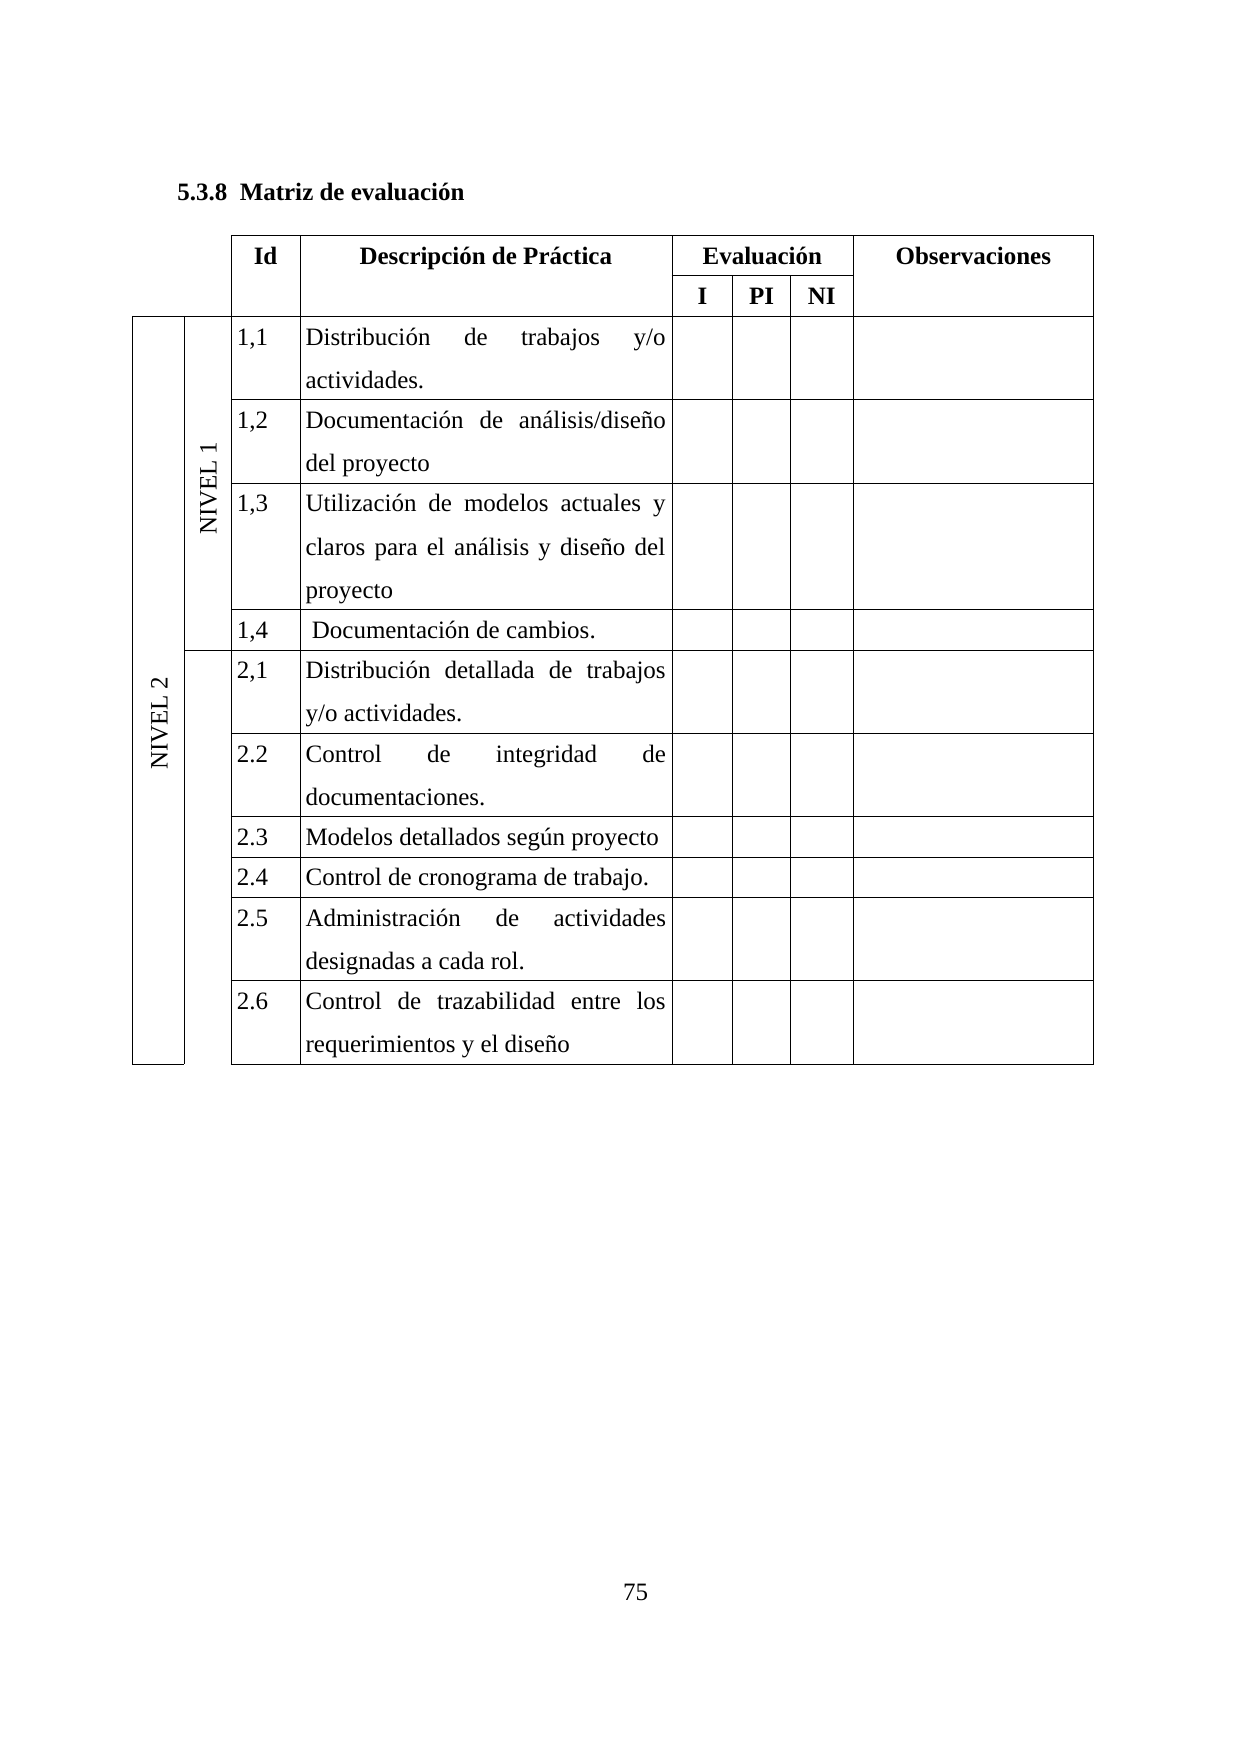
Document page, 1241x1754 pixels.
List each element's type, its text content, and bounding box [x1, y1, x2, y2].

table_cell Distribución de trabajos y/o actividades. [301, 317, 672, 399]
table_cell Control de integridad de documentaciones. [301, 734, 672, 816]
table_cell [854, 400, 1093, 483]
table_cell [673, 651, 732, 733]
table_cell NIVEL 1 [185, 317, 231, 649]
table_cell [854, 981, 1093, 1064]
table_cell [791, 484, 853, 609]
table_cell [673, 981, 732, 1064]
table_cell Control de cronograma de trabajo. [301, 858, 672, 897]
table_header Evaluación [673, 236, 853, 275]
table_cell [791, 981, 853, 1064]
table_cell PI [733, 276, 790, 316]
table_cell [673, 858, 732, 897]
table_cell Control de trazabilidad entre los requerimientos y el diseño [301, 981, 672, 1064]
table_cell Administración de actividades designadas a cada rol. [301, 898, 672, 980]
table_cell [733, 817, 790, 857]
table_cell [673, 734, 732, 816]
table_cell [733, 484, 790, 609]
table_cell 1,1 [232, 317, 300, 399]
table_cell [854, 484, 1093, 609]
table_cell [673, 400, 732, 483]
table_cell [673, 817, 732, 857]
table_cell [854, 898, 1093, 980]
table_cell [673, 610, 732, 649]
table_cell [733, 400, 790, 483]
table_cell [791, 400, 853, 483]
table_cell [854, 317, 1093, 399]
table_header Descripción de Práctica [301, 236, 672, 316]
table_cell [791, 651, 853, 733]
table_header [133, 235, 184, 316]
table_cell [854, 610, 1093, 649]
table_cell [673, 484, 732, 609]
table_cell I [673, 276, 732, 316]
table_cell 1,2 [232, 400, 300, 483]
table_cell 2.6 [232, 981, 300, 1064]
table_cell [185, 651, 231, 897]
table_cell [791, 734, 853, 816]
table_cell [185, 980, 231, 1064]
table_cell NIVEL 2 [133, 317, 184, 1064]
table_cell NI [791, 276, 853, 316]
table_cell [854, 651, 1093, 733]
table_cell Documentación de cambios. [301, 610, 672, 649]
table_cell 2,1 [232, 651, 300, 733]
table_cell [733, 317, 790, 399]
table_cell [185, 897, 231, 980]
table_cell [733, 734, 790, 816]
table_cell Utilización de modelos actuales y claros para el análisis y diseño del proyecto [301, 484, 672, 609]
table_cell [854, 817, 1093, 857]
table_cell [791, 817, 853, 857]
table_cell [791, 898, 853, 980]
table_cell [733, 858, 790, 897]
table_cell [733, 610, 790, 649]
table_cell 2.5 [232, 898, 300, 980]
table_cell 2.3 [232, 817, 300, 857]
table_cell 1,4 [232, 610, 300, 649]
table_cell 2.4 [232, 858, 300, 897]
text 5.3.8 Matriz de evaluación [177, 177, 1093, 206]
table_header [184, 235, 231, 316]
table_cell 2.2 [232, 734, 300, 816]
table_cell [791, 610, 853, 649]
table_cell [854, 858, 1093, 897]
table_cell [673, 317, 732, 399]
table_cell [854, 734, 1093, 816]
table_cell [733, 651, 790, 733]
table_cell 1,3 [232, 484, 300, 609]
table_header Id [232, 236, 300, 316]
table_cell [733, 981, 790, 1064]
table_cell [791, 317, 853, 399]
table_cell Modelos detallados según proyecto [301, 817, 672, 857]
table_cell [733, 898, 790, 980]
table_cell Documentación de análisis/diseño del proyecto [301, 400, 672, 483]
table_header Observaciones [854, 236, 1093, 316]
table_cell [673, 898, 732, 980]
table_cell Distribución detallada de trabajos y/o actividades. [301, 651, 672, 733]
table_cell [791, 858, 853, 897]
